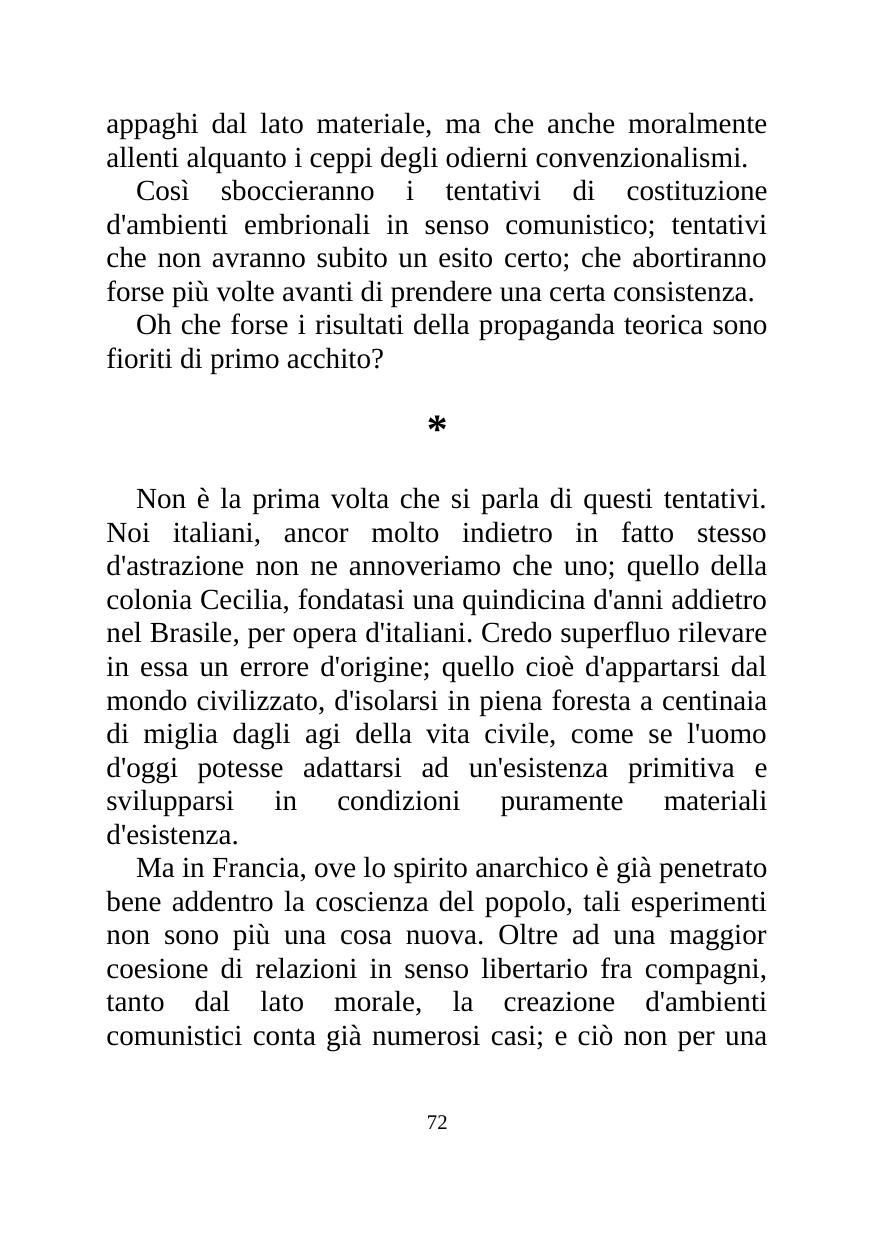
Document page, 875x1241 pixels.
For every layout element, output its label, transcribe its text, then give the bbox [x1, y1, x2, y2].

text Così sboccieranno i tentativi di costituzione d'ambienti embrionali in senso comunistico; tentativi che non avranno subito un esito certo; che abortiranno forse più volte avanti di prendere una certa consistenza. [106, 173, 768, 307]
text * [106, 404, 768, 452]
text Ma in Francia, ove lo spirito anarchico è già penetrato bene addentro la coscienza del popolo, tali esperimenti non sono più una cosa nuova. Oltre ad una maggior coesione di relazioni in senso libertario fra compagni, tanto dal lato morale, la creazione d'ambienti comunistici conta già numerosi casi; e ciò non per una [106, 850, 768, 1052]
text Non è la prima volta che si parla di questi tentativi. Noi italiani, ancor molto indietro in fatto stesso d'astrazione non ne annoveriamo che uno; quello della colonia Cecilia, fondatasi una quindicina d'anni addietro nel Brasile, per opera d'italiani. Credo superfluo rilevare in essa un errore d'origine; quello cioè d'appartarsi dal mondo civilizzato, d'isolarsi in piena foresta a centinaia di miglia dagli agi della vita civile, come se l'uomo d'oggi potesse adattarsi ad un'esistenza primitiva e svilupparsi in condizioni puramente materiali d'esistenza. [106, 481, 768, 850]
text appaghi dal lato materiale, ma che anche moralmente allenti alquanto i ceppi degli odierni convenzionalismi. [106, 106, 768, 173]
text Oh che forse i risultati della propaganda teorica sono fioriti di primo acchito? [106, 307, 768, 374]
